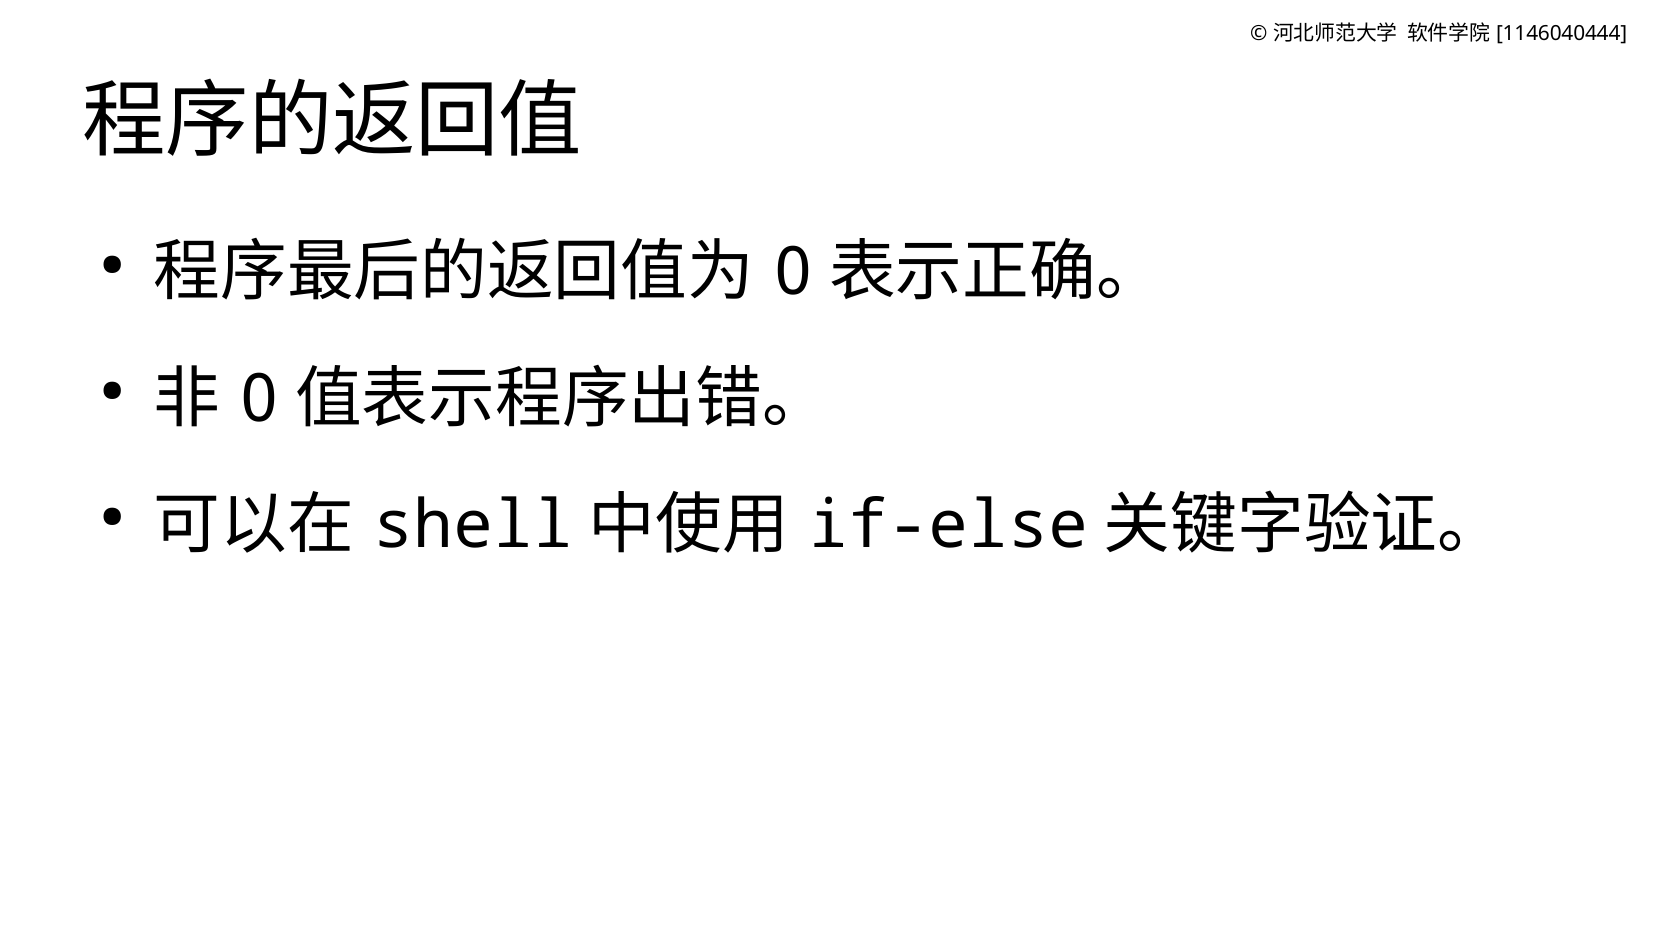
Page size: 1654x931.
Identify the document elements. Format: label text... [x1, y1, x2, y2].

list 程序最后的返回值为0表示正确。 非0值表示程序出错。 可以在shell中使用if-else关键字验证。 [82, 217, 1571, 758]
title 程序的返回值 [82, 37, 1571, 189]
